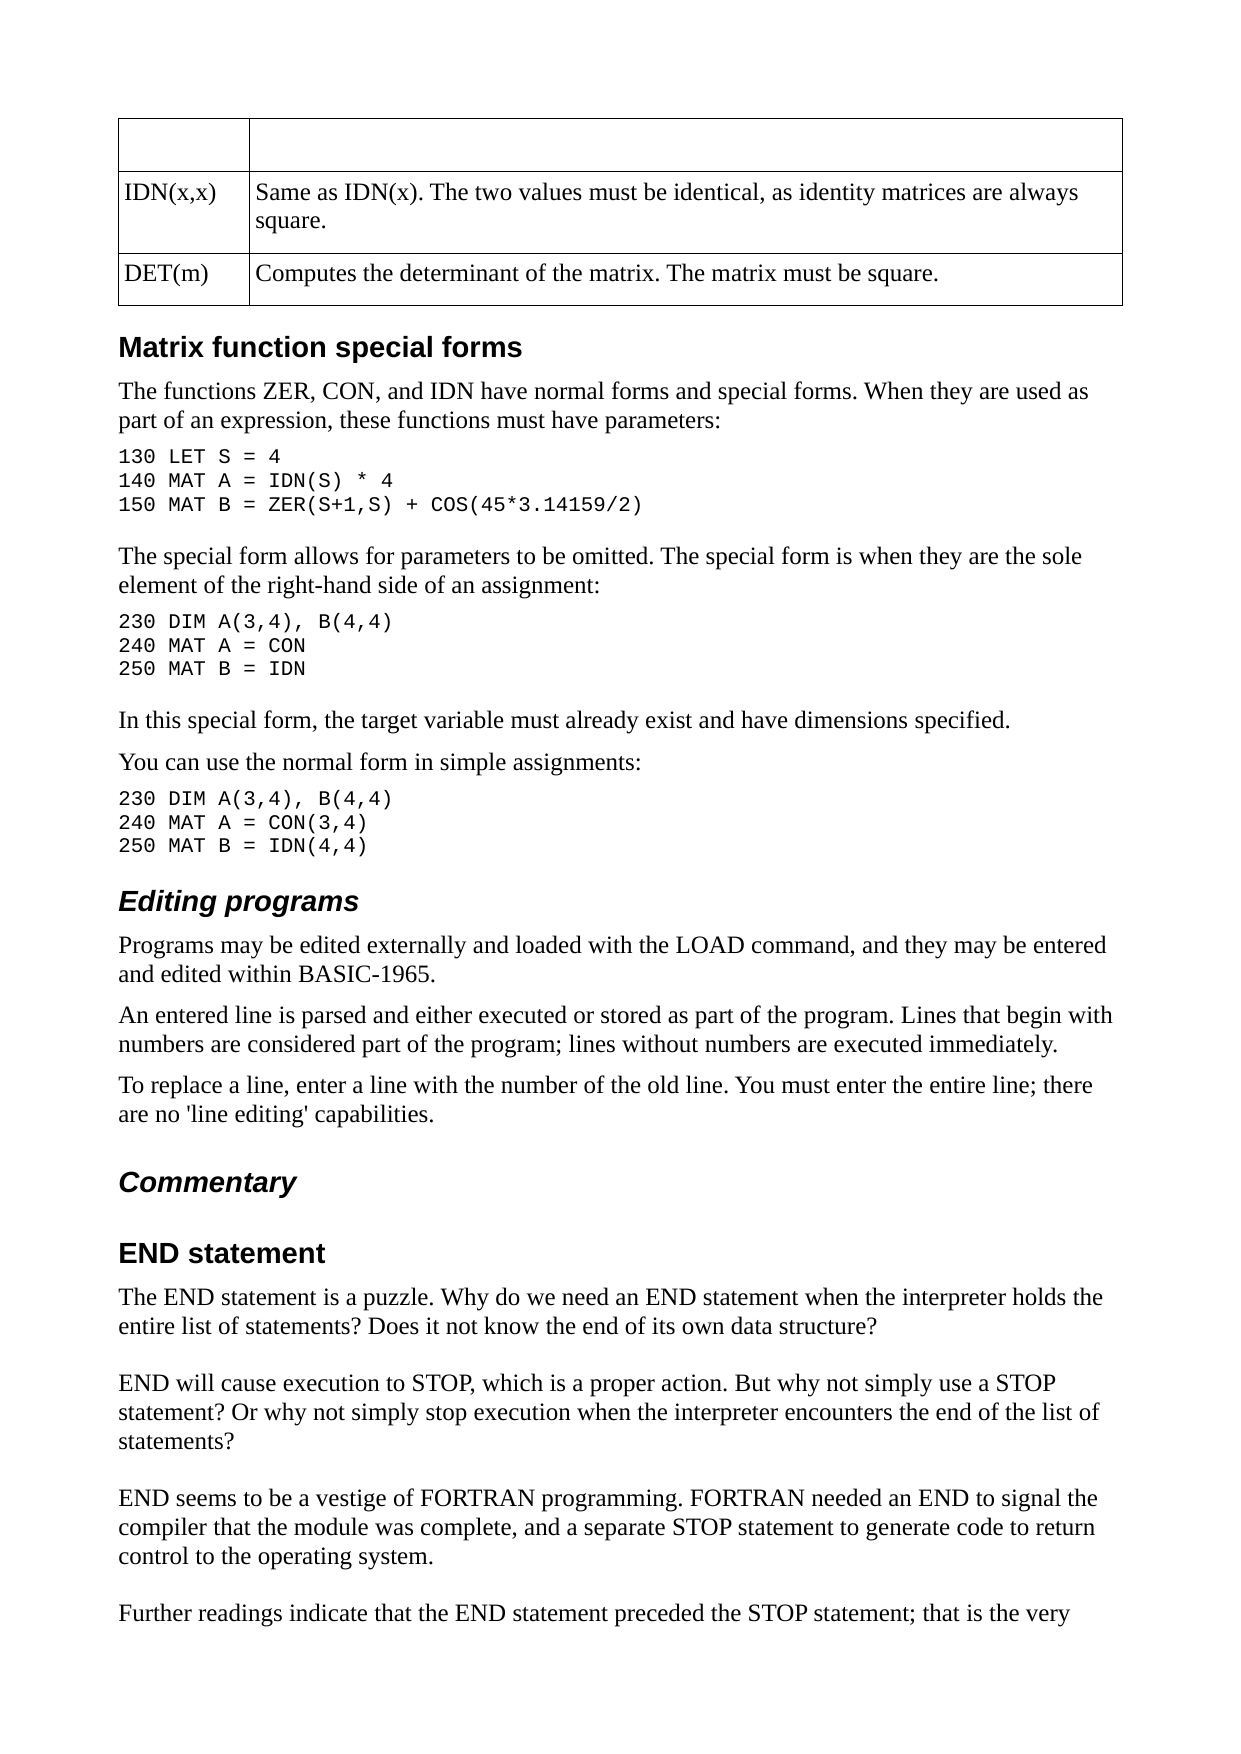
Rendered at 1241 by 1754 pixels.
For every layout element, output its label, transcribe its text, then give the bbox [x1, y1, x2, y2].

subtitle END statement [118, 1236, 1122, 1270]
text In this special form, the target variable must already exist and have dimensions specified. [118, 706, 1122, 734]
text END seems to be a vestige of FORTRAN programming. FORTRAN needed an END to signal the compiler that the module was complete, and a separate STOP statement to generate code to return control to the operating system. [118, 1483, 1122, 1570]
subtitle Editing programs [118, 884, 1122, 918]
text The special form allows for parameters to be omitted. The special form is when they are the sole element of the right-hand side of an assignment: [118, 541, 1122, 598]
table_cell [119, 119, 249, 171]
text To replace a line, enter a line with the number of the old line. You must enter the entire line; there are no 'line editing' capabilities. [118, 1070, 1122, 1128]
text 130 LET S = 4 [118, 446, 1122, 470]
text 150 MAT B = ZER(S+1,S) + COS(45*3.14159/2) [118, 494, 1122, 517]
table_cell IDN(x,x) [119, 172, 249, 252]
table_cell DET(m) [119, 254, 249, 305]
text 230 DIM A(3,4), B(4,4) [118, 788, 1122, 812]
text An entered line is parsed and either executed or stored as part of the program. Lines that begin with numbers are considered part of the program; lines without numbers are executed immediately. [118, 1000, 1122, 1058]
table_cell [250, 119, 1122, 171]
subtitle Commentary [118, 1165, 1122, 1199]
text The END statement is a puzzle. Why do we need an END statement when the interpreter holds the entire list of statements? Does it not know the end of its own data structure? [118, 1282, 1122, 1340]
text The functions ZER, CON, and IDN have normal forms and special forms. When they are used as part of an expression, these functions must have parameters: [118, 376, 1122, 434]
text END will cause execution to STOP, which is a proper action. But why not simply use a STOP statement? Or why not simply stop execution when the interpreter encounters the end of the list of statements? [118, 1368, 1122, 1455]
text 240 MAT A = CON(3,4) [118, 812, 1122, 835]
text 250 MAT B = IDN [118, 658, 1122, 682]
text Programs may be edited externally and loaded with the LOAD command, and they may be entered and edited within BASIC-1965. [118, 930, 1122, 988]
text Further readings indicate that the END statement preceded the STOP statement; that is the very [118, 1598, 1122, 1627]
text 240 MAT A = CON [118, 635, 1122, 658]
table_cell Computes the determinant of the matrix. The matrix must be square. [250, 254, 1122, 305]
text 230 DIM A(3,4), B(4,4) [118, 611, 1122, 635]
text You can use the normal form in simple assignments: [118, 747, 1122, 776]
table_cell Same as IDN(x). The two values must be identical, as identity matrices are always square. [250, 172, 1122, 252]
subtitle Matrix function special forms [118, 330, 1122, 364]
text 250 MAT B = IDN(4,4) [118, 835, 1122, 859]
text 140 MAT A = IDN(S) * 4 [118, 470, 1122, 494]
